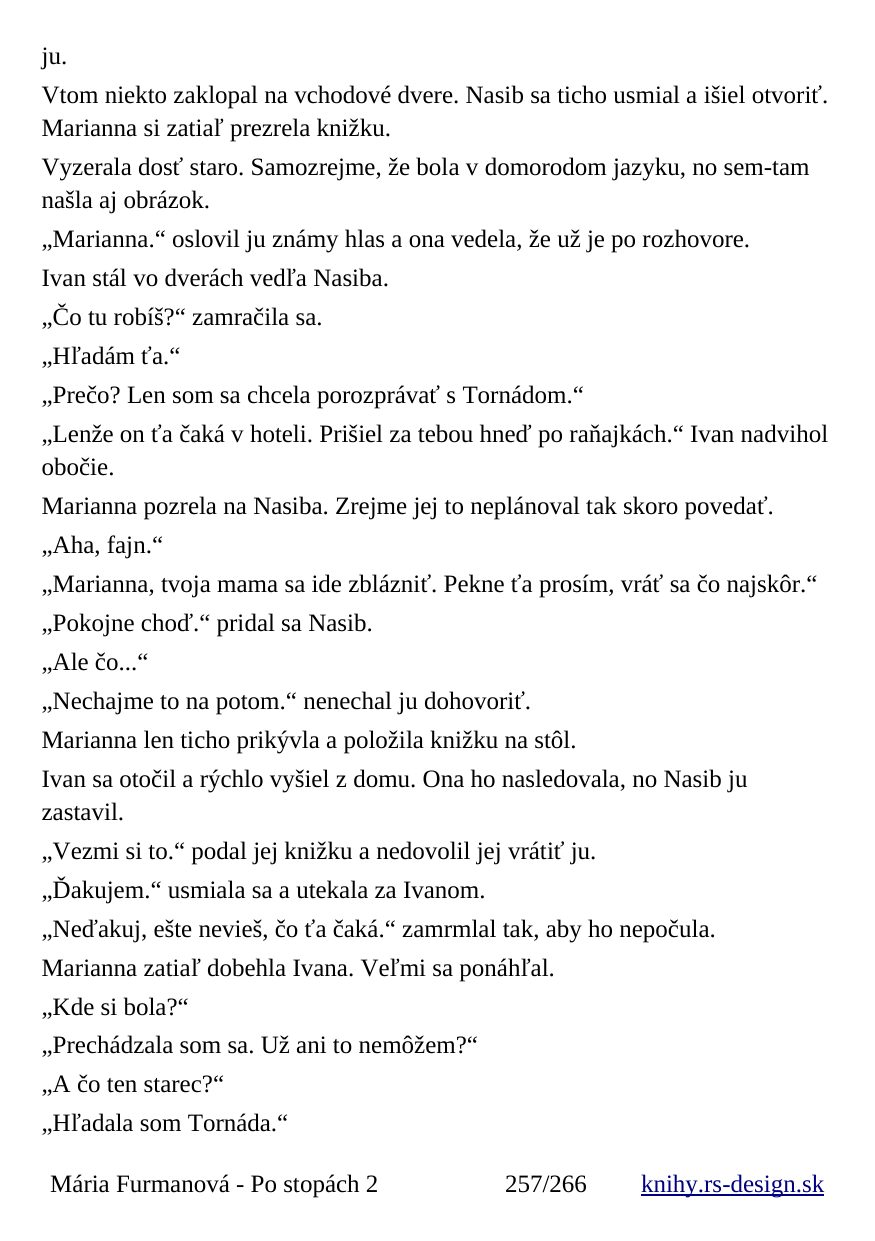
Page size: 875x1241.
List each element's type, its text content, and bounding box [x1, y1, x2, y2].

text „Hľadám ťa.“ [41, 341, 833, 370]
text Vtom niekto zaklopal na vchodové dvere. Nasib sa ticho usmial a išiel otvoriť. Marianna si zatiaľ prezrela knižku. [41, 80, 833, 142]
text „Kde si bola?“ [41, 992, 833, 1020]
text Marianna len ticho prikývla a položila knižku na stôl. [41, 725, 833, 753]
text „Aha, fajn.“ [41, 530, 833, 559]
text Vyzerala dosť staro. Samozrejme, že bola v domorodom jazyku, no sem-tam našla aj obrázok. [41, 152, 833, 214]
text „Prechádzala som sa. Už ani to nemôžem?“ [41, 1031, 833, 1059]
text „Ďakujem.“ usmiala sa a utekala za Ivanom. [41, 875, 833, 903]
text „Marianna, tvoja mama sa ide zblázniť. Pekne ťa prosím, vráť sa čo najskôr.“ [41, 569, 833, 598]
text „Neďakuj, ešte nevieš, čo ťa čaká.“ zamrmlal tak, aby ho nepočula. [41, 914, 833, 942]
text „Pokojne choď.“ pridal sa Nasib. [41, 608, 833, 637]
text Marianna zatiaľ dobehla Ivana. Veľmi sa ponáhľal. [41, 953, 833, 981]
text Marianna pozrela na Nasiba. Zrejme jej to neplánoval tak skoro povedať. [41, 491, 833, 520]
text „Marianna.“ oslovil ju známy hlas a ona vedela, že už je po rozhovore. [41, 224, 833, 253]
text „Nechajme to na potom.“ nenechal ju dohovoriť. [41, 686, 833, 714]
text „Čo tu robíš?“ zamračila sa. [41, 302, 833, 331]
text „Prečo? Len som sa chcela porozprávať s Tornádom.“ [41, 380, 833, 409]
text „Lenže on ťa čaká v hoteli. Prišiel za tebou hneď po raňajkách.“ Ivan nadvihol obočie. [41, 419, 833, 481]
text Ivan stál vo dverách vedľa Nasiba. [41, 263, 833, 292]
text Ivan sa otočil a rýchlo vyšiel z domu. Ona ho nasledovala, no Nasib ju zastavil. [41, 764, 833, 826]
text „Ale čo...“ [41, 647, 833, 676]
text „Vezmi si to.“ podal jej knižku a nedovolil jej vrátiť ju. [41, 836, 833, 864]
text ju. [41, 41, 833, 70]
text „A čo ten starec?“ [41, 1069, 833, 1098]
text „Hľadala som Tornáda.“ [41, 1108, 833, 1137]
